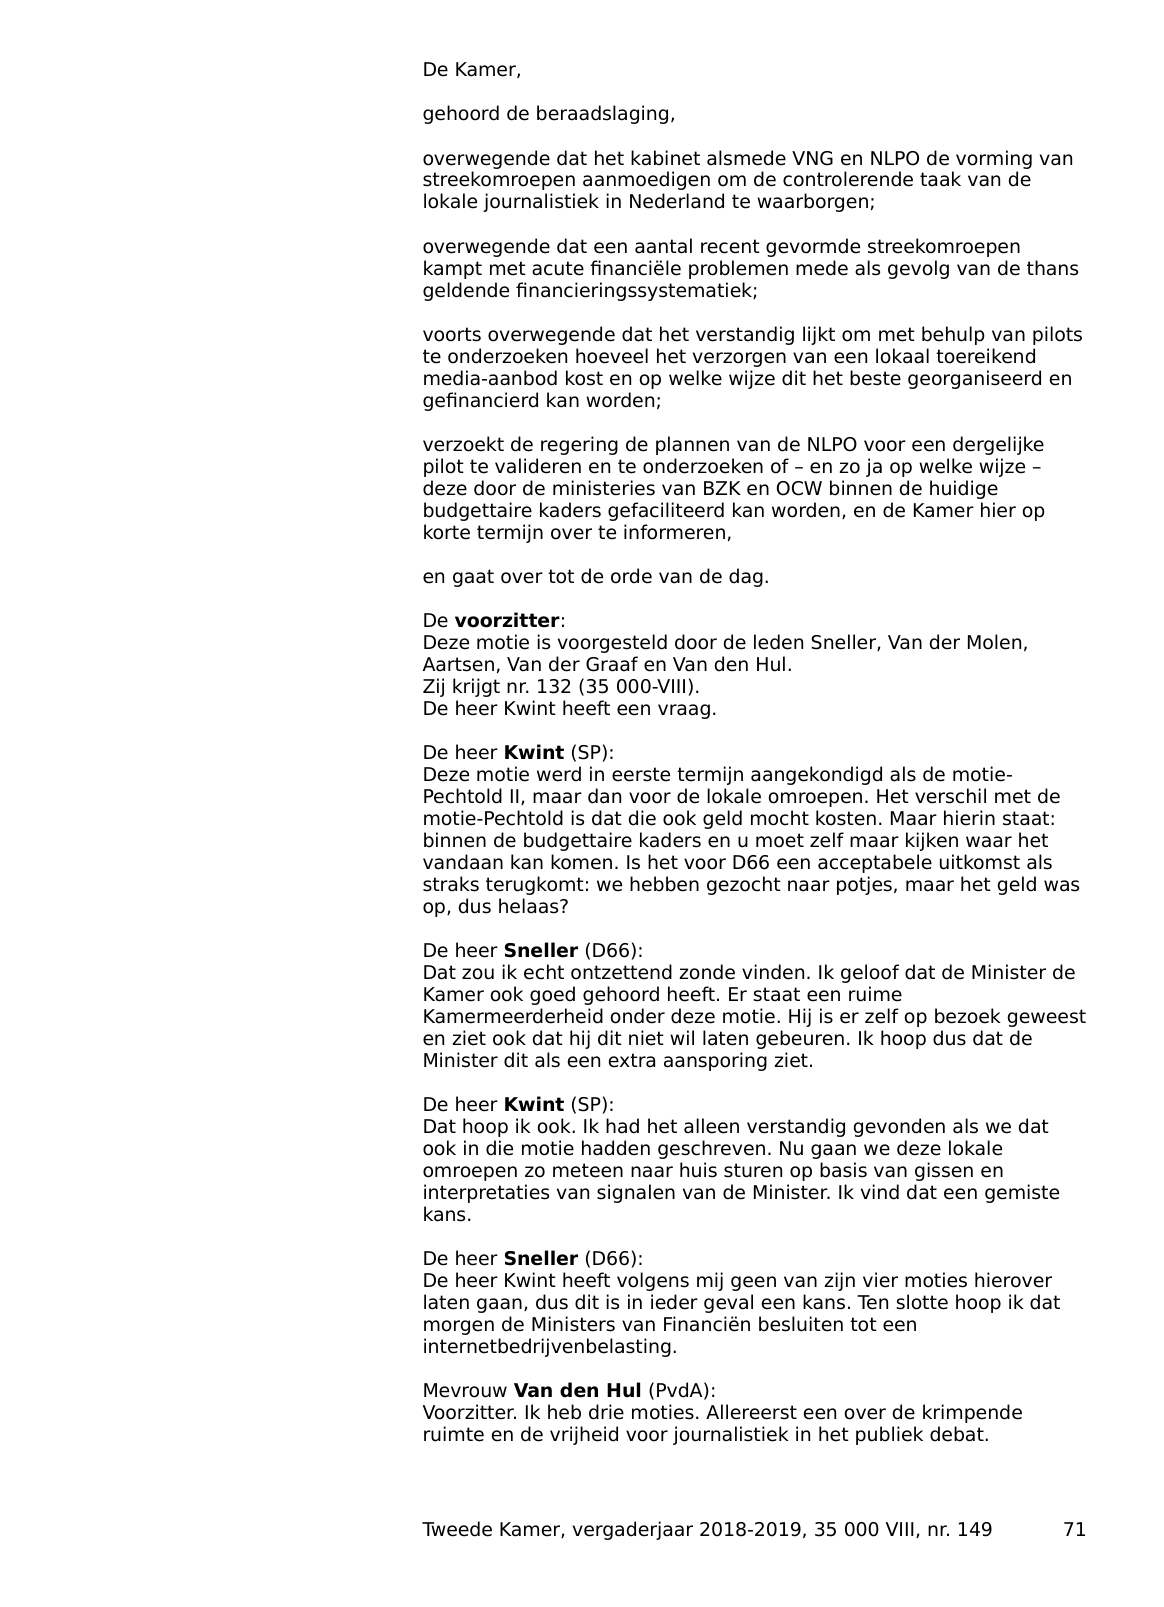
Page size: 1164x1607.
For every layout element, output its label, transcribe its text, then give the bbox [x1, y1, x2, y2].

text Mevrouw Van den Hul (PvdA): [422, 1380, 1087, 1402]
text overwegende dat een aantal recent gevormde streekomroepen kampt met acute financiële problemen mede als gevolg van de thans geldende financieringssystematiek; [422, 236, 1087, 301]
text verzoekt de regering de plannen van de NLPO voor een dergelijke pilot te valideren en te onderzoeken of – en zo ja op welke wijze – deze door de ministeries van BZK en OCW binnen de huidige budgettaire kaders gefaciliteerd kan worden, en de Kamer hier op korte termijn over te informeren, [422, 434, 1087, 544]
text voorts overwegende dat het verstandig lijkt om met behulp van pilots te onderzoeken hoeveel het verzorgen van een lokaal toereikend media-aanbod kost en op welke wijze dit het beste georganiseerd en gefinancierd kan worden; [422, 324, 1087, 412]
text Deze motie werd in eerste termijn aangekondigd als de motie-Pechtold II, maar dan voor de lokale omroepen. Het verschil met de motie-Pechtold is dat die ook geld mocht kosten. Maar hierin staat: binnen de budgettaire kaders en u moet zelf maar kijken waar het vandaan kan komen. Is het voor D66 een acceptabele uitkomst als straks terugkomt: we hebben gezocht naar potjes, maar het geld was op, dus helaas? [422, 764, 1087, 918]
text Zij krijgt nr. 132 (35 000-VIII). [422, 676, 1087, 698]
text en gaat over tot de orde van de dag. [422, 566, 1087, 588]
text overwegende dat het kabinet alsmede VNG en NLPO de vorming van streekomroepen aanmoedigen om de controlerende taak van de lokale journalistiek in Nederland te waarborgen; [422, 147, 1087, 213]
text De voorzitter: [422, 610, 1087, 632]
text De heer Kwint (SP): [422, 742, 1087, 764]
text De heer Sneller (D66): [422, 1248, 1087, 1270]
text De heer Kwint heeft volgens mij geen van zijn vier moties hierover laten gaan, dus dit is in ieder geval een kans. Ten slotte hoop ik dat morgen de Ministers van Financiën besluiten tot een internetbedrijvenbelasting. [422, 1270, 1087, 1358]
text Dat zou ik echt ontzettend zonde vinden. Ik geloof dat de Minister de Kamer ook goed gehoord heeft. Er staat een ruime Kamermeerderheid onder deze motie. Hij is er zelf op bezoek geweest en ziet ook dat hij dit niet wil laten gebeuren. Ik hoop dus dat de Minister dit als een extra aansporing ziet. [422, 962, 1087, 1072]
text Voorzitter. Ik heb drie moties. Allereerst een over de krimpende ruimte en de vrijheid voor journalistiek in het publiek debat. [422, 1402, 1087, 1446]
text Deze motie is voorgesteld door de leden Sneller, Van der Molen, Aartsen, Van der Graaf en Van den Hul. [422, 632, 1087, 676]
text Dat hoop ik ook. Ik had het alleen verstandig gevonden als we dat ook in die motie hadden geschreven. Nu gaan we deze lokale omroepen zo meteen naar huis sturen op basis van gissen en interpretaties van signalen van de Minister. Ik vind dat een gemiste kans. [422, 1116, 1087, 1226]
text De Kamer, [422, 59, 1087, 81]
text gehoord de beraadslaging, [422, 103, 1087, 125]
text De heer Sneller (D66): [422, 940, 1087, 962]
text De heer Kwint (SP): [422, 1094, 1087, 1116]
text De heer Kwint heeft een vraag. [422, 698, 1087, 720]
